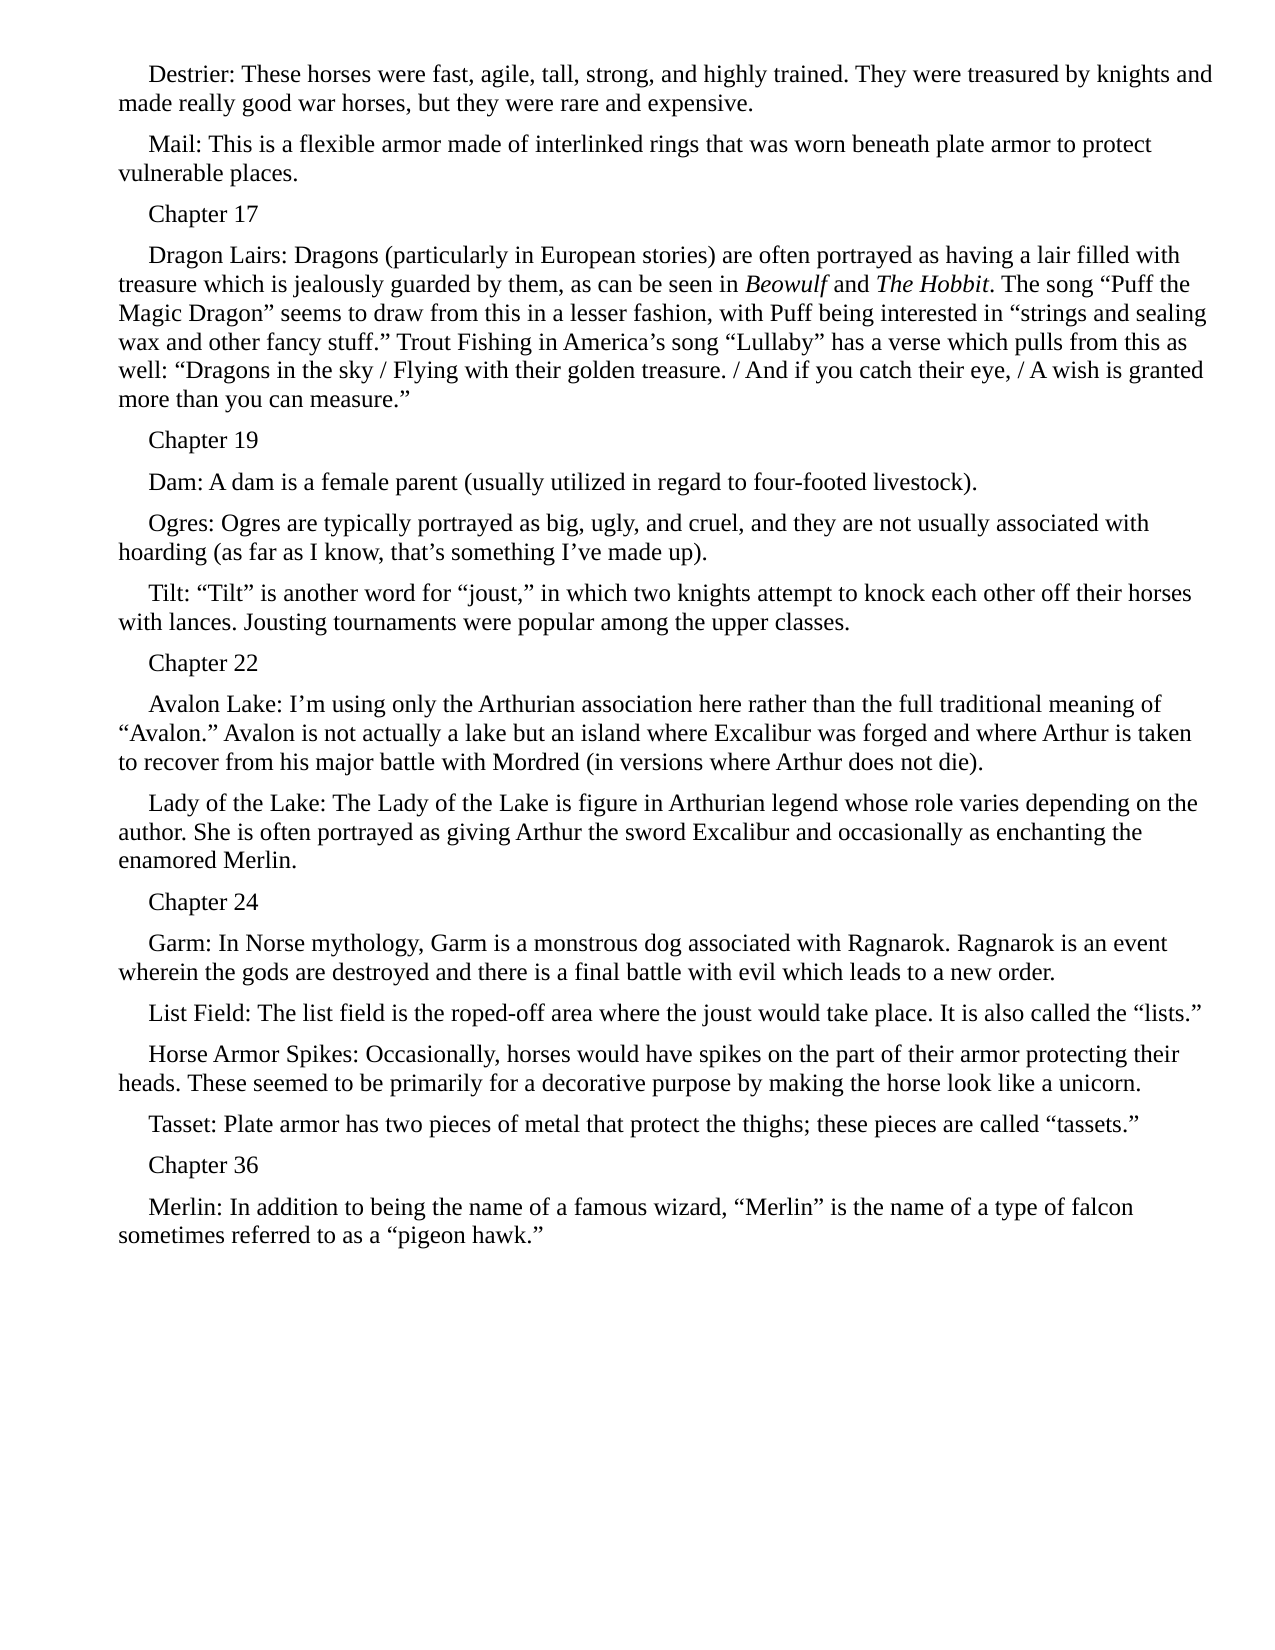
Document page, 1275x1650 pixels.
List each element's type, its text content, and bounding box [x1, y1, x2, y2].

text Lady of the Lake: The Lady of the Lake is figure in Arthurian legend whose role varies depending on the author. She is often portrayed as giving Arthur the sword Excalibur and occasionally as enchanting the enamored Merlin. [118, 788, 1216, 874]
text Dragon Lairs: Dragons (particularly in European stories) are often portrayed as having a lair filled with treasure which is jealously guarded by them, as can be seen in Beowulf and The Hobbit. The song “Puff the Magic Dragon” seems to draw from this in a lesser fashion, with Puff being interested in “strings and sealing wax and other fancy stuff.” Trout Fishing in America’s song “Lullaby” has a verse which pulls from this as well: “Dragons in the sky / Flying with their golden treasure. / And if you catch their eye, / A wish is granted more than you can measure.” [118, 240, 1216, 413]
text Chapter 17 [118, 199, 1216, 228]
text Tilt: “Tilt” is another word for “joust,” in which two knights attempt to knock each other off their horses with lances. Jousting tournaments were popular among the upper classes. [118, 578, 1216, 635]
text Chapter 24 [118, 887, 1216, 915]
text Chapter 22 [118, 648, 1216, 677]
text Avalon Lake: I’m using only the Arthurian association here rather than the full traditional meaning of “Avalon.” Avalon is not actually a lake but an island where Excalibur was forged and where Arthur is taken to recover from his major battle with Mordred (in versions where Arthur does not die). [118, 689, 1216, 775]
text Mail: This is a flexible armor made of interlinked rings that was worn beneath plate armor to protect vulnerable places. [118, 129, 1216, 187]
text Ogres: Ogres are typically portrayed as big, ugly, and cruel, and they are not usually associated with hoarding (as far as I know, that’s something I’ve made up). [118, 508, 1216, 565]
text List Field: The list field is the roped-off area where the joust would take place. It is also called the “lists.” [118, 998, 1216, 1027]
text Merlin: In addition to being the name of a famous wizard, “Merlin” is the name of a type of falcon sometimes referred to as a “pigeon hawk.” [118, 1192, 1216, 1249]
text Chapter 19 [118, 425, 1216, 454]
text Horse Armor Spikes: Occasionally, horses would have spikes on the part of their armor protecting their heads. These seemed to be primarily for a decorative purpose by making the horse look like a unicorn. [118, 1039, 1216, 1097]
text Destrier: These horses were fast, agile, tall, strong, and highly trained. They were treasured by knights and made really good war horses, but they were rare and expensive. [118, 59, 1216, 117]
text Garm: In Norse mythology, Garm is a monstrous dog associated with Ragnarok. Ragnarok is an event wherein the gods are destroyed and there is a final battle with evil which leads to a new order. [118, 928, 1216, 985]
text Tasset: Plate armor has two pieces of metal that protect the thighs; these pieces are called “tassets.” [118, 1109, 1216, 1138]
text Chapter 36 [118, 1150, 1216, 1179]
text Dam: A dam is a female parent (usually utilized in regard to four-footed livestock). [118, 467, 1216, 495]
